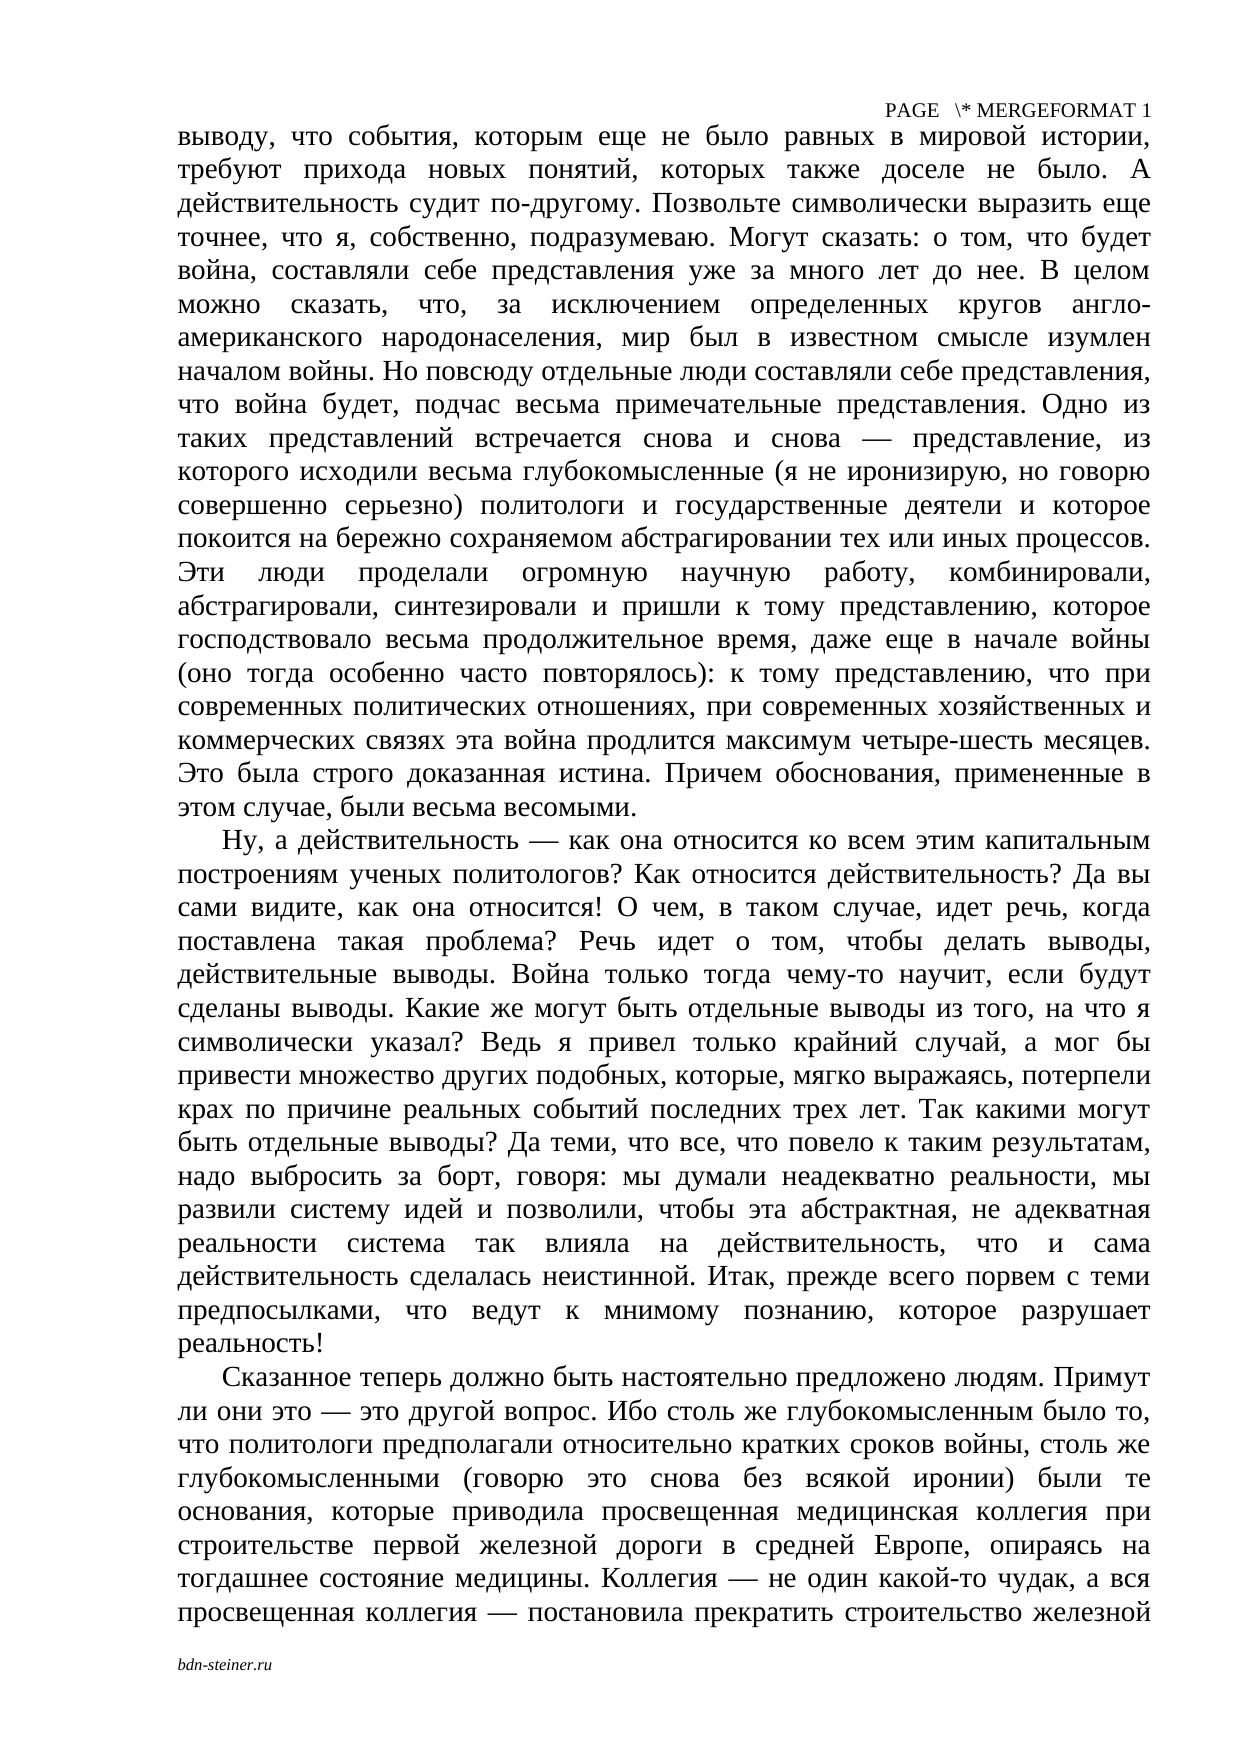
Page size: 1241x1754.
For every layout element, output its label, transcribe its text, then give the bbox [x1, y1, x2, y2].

text выводу, что события, которым еще не было равных в мировой истории, требуют прихода новых понятий, которых также доселе не было. А действительность судит по-другому. Позвольте символически выразить еще точнее, что я, собственно, подразумеваю. Могут сказать: о том, что будет война, составляли себе представления уже за много лет до нее. В целом можно сказать, что, за исключением определенных кругов англо-американского народонаселения, мир был в известном смысле изумлен началом войны. Но повсюду отдельные люди составляли себе представления, что война будет, подчас весьма примечательные представления. Одно из таких представлений встречается снова и снова — представление, из которого исходили весьма глубокомысленные (я не иронизирую, но говорю совершенно серьезно) политологи и государственные деятели и которое покоится на бережно сохраняемом абстрагировании тех или иных процессов. Эти люди проделали огромную научную работу, комбинировали, абстрагировали, синтезировали и пришли к тому представлению, которое господствовало весьма продолжительное время, даже еще в начале войны (оно тогда особенно часто повторялось): к тому представлению, что при современных политических отношениях, при современных хозяйственных и коммерческих связях эта война продлится максимум четыре-шесть месяцев. Это была строго доказанная истина. Причем обоснования, примененные в этом случае, были весьма весомыми. [177, 118, 1152, 822]
text Ну, а действительность — как она относится ко всем этим капитальным построениям ученых политологов? Как относится действительность? Да вы сами видите, как она относится! О чем, в таком случае, идет речь, когда поставлена такая проблема? Речь идет о том, чтобы делать выводы, действительные выводы. Война только тогда чему-то научит, если будут сделаны выводы. Какие же могут быть отдельные выводы из того, на что я символически указал? Ведь я привел только крайний случай, а мог бы привести множество других подобных, которые, мягко выражаясь, потерпели крах по причине реальных событий последних трех лет. Так какими могут быть отдельные выводы? Да теми, что все, что повело к таким результатам, надо выбросить за борт, говоря: мы думали неадекватно реальности, мы развили систему идей и позволили, чтобы эта абстрактная, не адекватная реальности система так влияла на действительность, что и сама действительность сделалась неистинной. Итак, прежде всего порвем с теми предпосылками, что ведут к мнимому познанию, которое разрушает реальность! [177, 822, 1152, 1359]
text Сказанное теперь должно быть настоятельно предложено людям. Примут ли они это — это другой вопрос. Ибо столь же глубокомысленным было то, что политологи предполагали относительно кратких сроков войны, столь же глубокомысленными (говорю это снова без всякой иронии) были те основания, которые приводила просвещенная медицинская коллегия при строительстве первой железной дороги в средней Европе, опираясь на тогдашнее состояние медицины. Коллегия — не один какой-то чудак, а вся просвещенная коллегия — постановила прекратить строительство железной [177, 1359, 1152, 1627]
